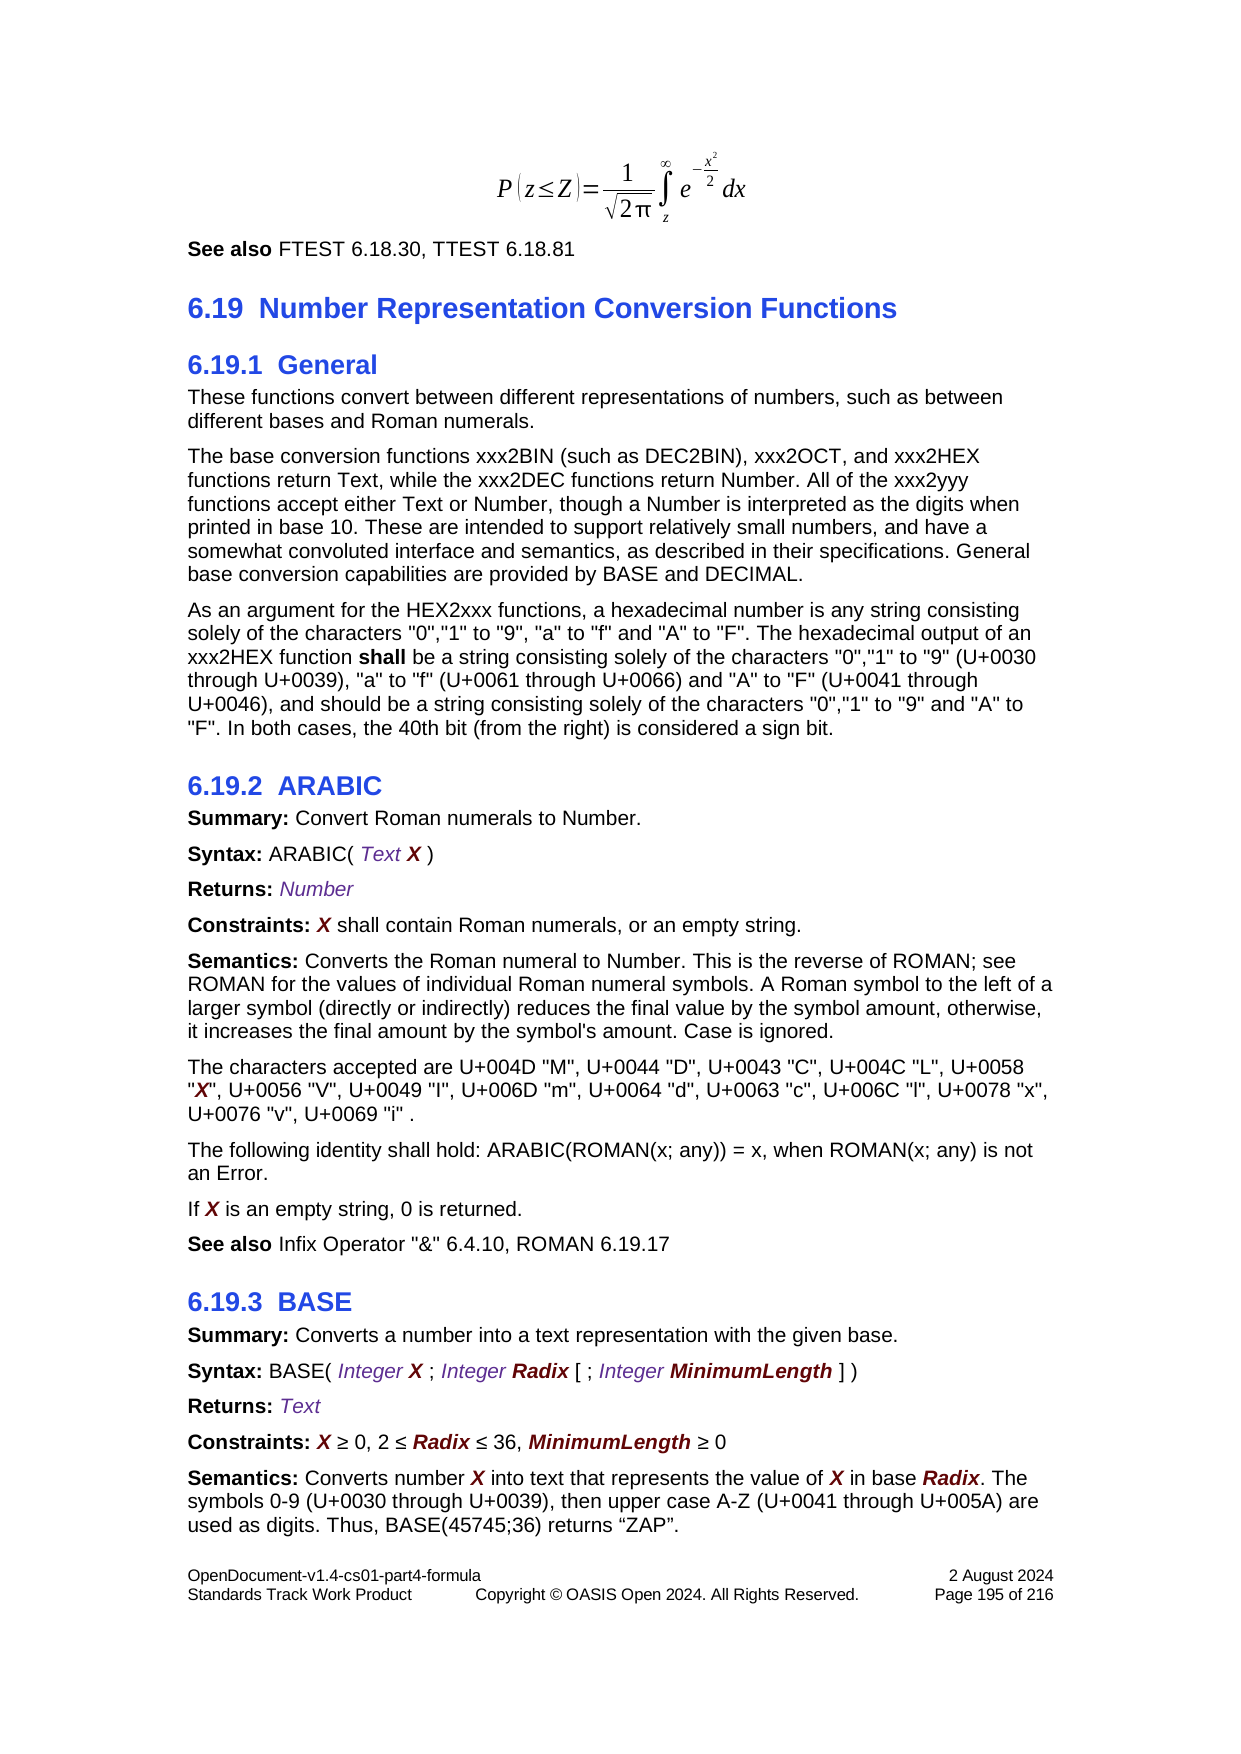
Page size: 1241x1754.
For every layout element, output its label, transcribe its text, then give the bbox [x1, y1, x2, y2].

text Constraints: X shall contain Roman numerals, or an empty string. [187, 913, 1053, 937]
text Semantics: Converts the Roman numeral to Number. This is the reverse of ROMAN; see ROMAN for the values of individual Roman numeral symbols. A Roman symbol to the left of a larger symbol (directly or indirectly) reduces the final value by the symbol amount, otherwise, it increases the final amount by the symbol's amount. Case is ignored. [187, 949, 1053, 1043]
text Summary: Convert Roman numerals to Number. [187, 807, 1053, 830]
subtitle General [187, 350, 1053, 380]
text These functions convert between different representations of numbers, such as between different bases and Roman numerals. [187, 386, 1053, 433]
text Syntax: BASE( Integer X ; Integer Radix [ ; Integer MinimumLength ] ) [187, 1359, 1053, 1383]
subtitle Number Representation Conversion Functions [187, 292, 1053, 325]
text If X is an empty string, 0 is returned. [187, 1197, 1053, 1221]
subtitle BASE [187, 1287, 1053, 1317]
text Semantics: Converts number X into text that represents the value of X in base Radix. The symbols 0-9 (U+0030 through U+0039), then upper case A-Z (U+0041 through U+005A) are used as digits. Thus, BASE(45745;36) returns “ZAP”. [187, 1466, 1053, 1537]
text Returns: Text [187, 1395, 1053, 1418]
text Syntax: ARABIC( Text X ) [187, 842, 1053, 866]
subtitle ARABIC [187, 771, 1053, 801]
text The base conversion functions xxx2BIN (such as DEC2BIN), xxx2OCT, and xxx2HEX functions return Text, while the xxx2DEC functions return Number. All of the xxx2yyy functions accept either Text or Number, though a Number is interpreted as the digits when printed in base 10. These are intended to support relatively small numbers, and have a somewhat convoluted interface and semantics, as described in their specifications. General base conversion capabilities are provided by BASE and DECIMAL. [187, 445, 1053, 586]
text See also Infix Operator "&" 6.4.10, ROMAN 6.19.17 [187, 1233, 1053, 1256]
text As an argument for the HEX2xxx functions, a hexadecimal number is any string consisting solely of the characters "0","1" to "9", "a" to "f" and "A" to "F". The hexadecimal output of an xxx2HEX function shall be a string consisting solely of the characters "0","1" to "9" (U+0030 through U+0039), "a" to "f" (U+0061 through U+0066) and "A" to "F" (U+0041 through U+0046), and should be a string consisting solely of the characters "0","1" to "9" and "A" to "F". In both cases, the 40th bit (from the right) is considered a sign bit. [187, 598, 1053, 739]
text The following identity shall hold: ARABIC(ROMAN(x; any)) = x, when ROMAN(x; any) is not an Error. [187, 1138, 1053, 1185]
text See also FTEST 6.18.30, TTEST 6.18.81 [187, 238, 1053, 261]
text Summary: Converts a number into a text representation with the given base. [187, 1323, 1053, 1347]
text The characters accepted are U+004D "M", U+0044 "D", U+0043 "C", U+004C "L", U+0058 "X", U+0056 "V", U+0049 "I", U+006D "m", U+0064 "d", U+0063 "c", U+006C "l", U+0078 "x", U+0076 "v", U+0069 "i" . [187, 1055, 1053, 1126]
text Returns: Number [187, 878, 1053, 901]
text Constraints: X ≥ 0, 2 ≤ Radix ≤ 36, MinimumLength ≥ 0 [187, 1430, 1053, 1454]
